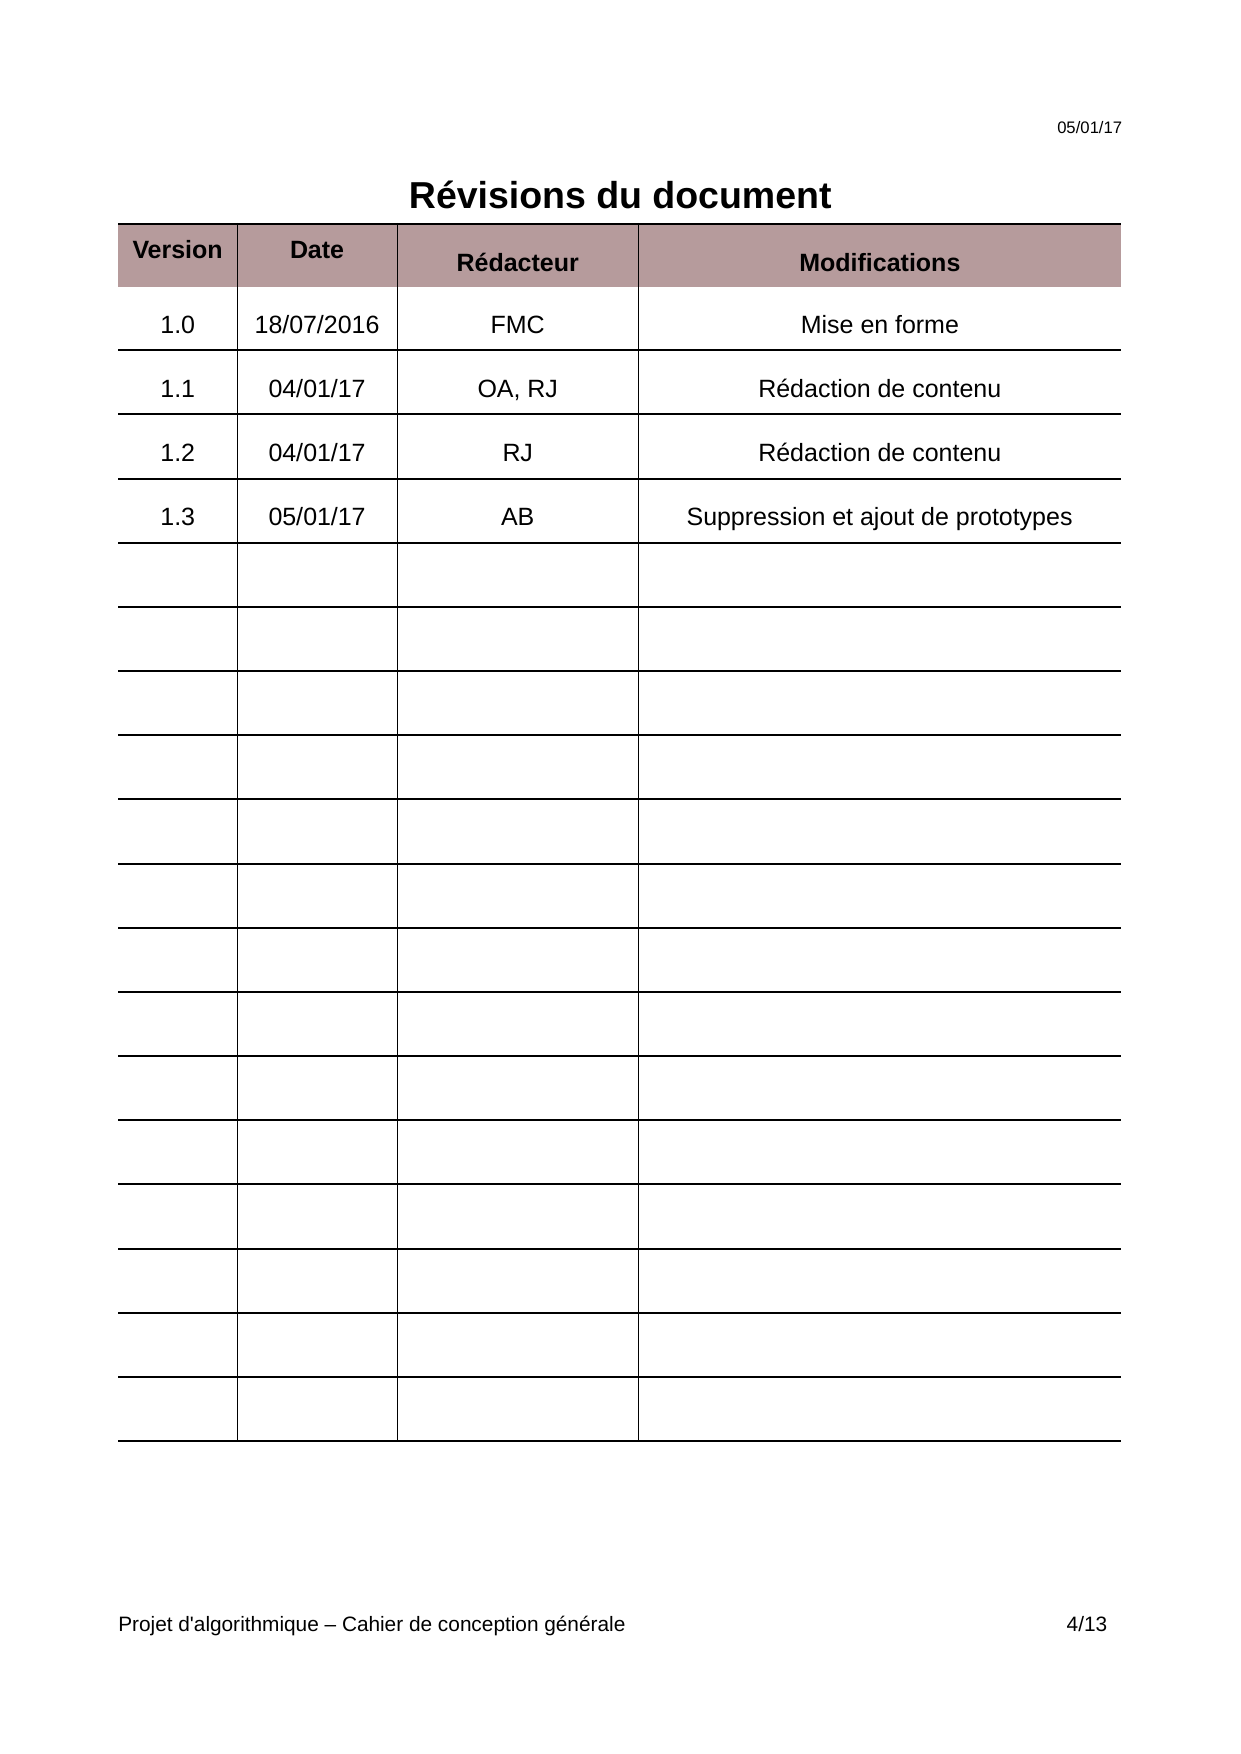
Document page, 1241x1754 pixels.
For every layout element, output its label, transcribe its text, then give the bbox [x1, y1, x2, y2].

table_cell 18/07/2016 [238, 287, 397, 349]
table_cell 04/01/17 [238, 351, 397, 413]
table_cell [238, 672, 397, 734]
table_cell [238, 1057, 397, 1119]
table_cell [398, 1057, 638, 1119]
table_cell Rédaction de contenu [639, 351, 1121, 413]
table_cell AB [398, 480, 638, 542]
table_cell RJ [398, 415, 638, 477]
table_cell [398, 993, 638, 1055]
table_cell [238, 1121, 397, 1183]
table_cell [118, 929, 237, 991]
table_cell [639, 736, 1121, 798]
table_cell [398, 800, 638, 862]
table_cell [238, 929, 397, 991]
table_cell [639, 1185, 1121, 1247]
table_cell [639, 1378, 1121, 1440]
table_header Modifications [639, 225, 1121, 287]
table_cell [398, 929, 638, 991]
table_cell 04/01/17 [238, 415, 397, 477]
table_cell FMC [398, 287, 638, 349]
table_cell [639, 608, 1121, 670]
table_cell [639, 1250, 1121, 1312]
table_cell [118, 608, 237, 670]
table_cell [398, 608, 638, 670]
table_cell 1.0 [118, 287, 237, 349]
table_cell [639, 929, 1121, 991]
table_cell [398, 1185, 638, 1247]
table_cell [398, 1378, 638, 1440]
table_cell 05/01/17 [238, 480, 397, 542]
table_cell [238, 608, 397, 670]
table_header Rédacteur [398, 225, 638, 287]
table_cell [238, 865, 397, 927]
table_cell [118, 1250, 237, 1312]
table_cell [639, 1121, 1121, 1183]
table_cell [639, 1057, 1121, 1119]
table_cell [118, 544, 237, 606]
table_cell [639, 993, 1121, 1055]
table_cell [238, 736, 397, 798]
table_cell [398, 1250, 638, 1312]
table_cell [398, 736, 638, 798]
table_cell [118, 1314, 237, 1376]
table_cell [238, 800, 397, 862]
table_cell [639, 865, 1121, 927]
table_header Version [118, 225, 237, 287]
table_cell [398, 1314, 638, 1376]
table_cell [238, 993, 397, 1055]
table_cell 1.1 [118, 351, 237, 413]
table_cell [238, 544, 397, 606]
table_cell [118, 993, 237, 1055]
text Révisions du document [118, 173, 1122, 216]
table_cell Rédaction de contenu [639, 415, 1121, 477]
table_cell [639, 672, 1121, 734]
table_cell [639, 1314, 1121, 1376]
table_cell [639, 800, 1121, 862]
table_cell [398, 1121, 638, 1183]
table_cell [398, 672, 638, 734]
table_cell Mise en forme [639, 287, 1121, 349]
table_cell [238, 1378, 397, 1440]
table_cell [238, 1250, 397, 1312]
table_cell [398, 865, 638, 927]
table_cell 1.3 [118, 480, 237, 542]
table_cell [118, 672, 237, 734]
table_cell [118, 1057, 237, 1119]
table_cell [238, 1185, 397, 1247]
table_cell [118, 800, 237, 862]
table_cell OA, RJ [398, 351, 638, 413]
table_cell [639, 544, 1121, 606]
table_cell [118, 865, 237, 927]
table_cell 1.2 [118, 415, 237, 477]
table_cell [238, 1314, 397, 1376]
table_cell Suppression et ajout de prototypes [639, 480, 1121, 542]
table_cell [118, 736, 237, 798]
table_cell [118, 1378, 237, 1440]
table_header Date [238, 225, 397, 287]
table_cell [398, 544, 638, 606]
table_cell [118, 1185, 237, 1247]
table_cell [118, 1121, 237, 1183]
